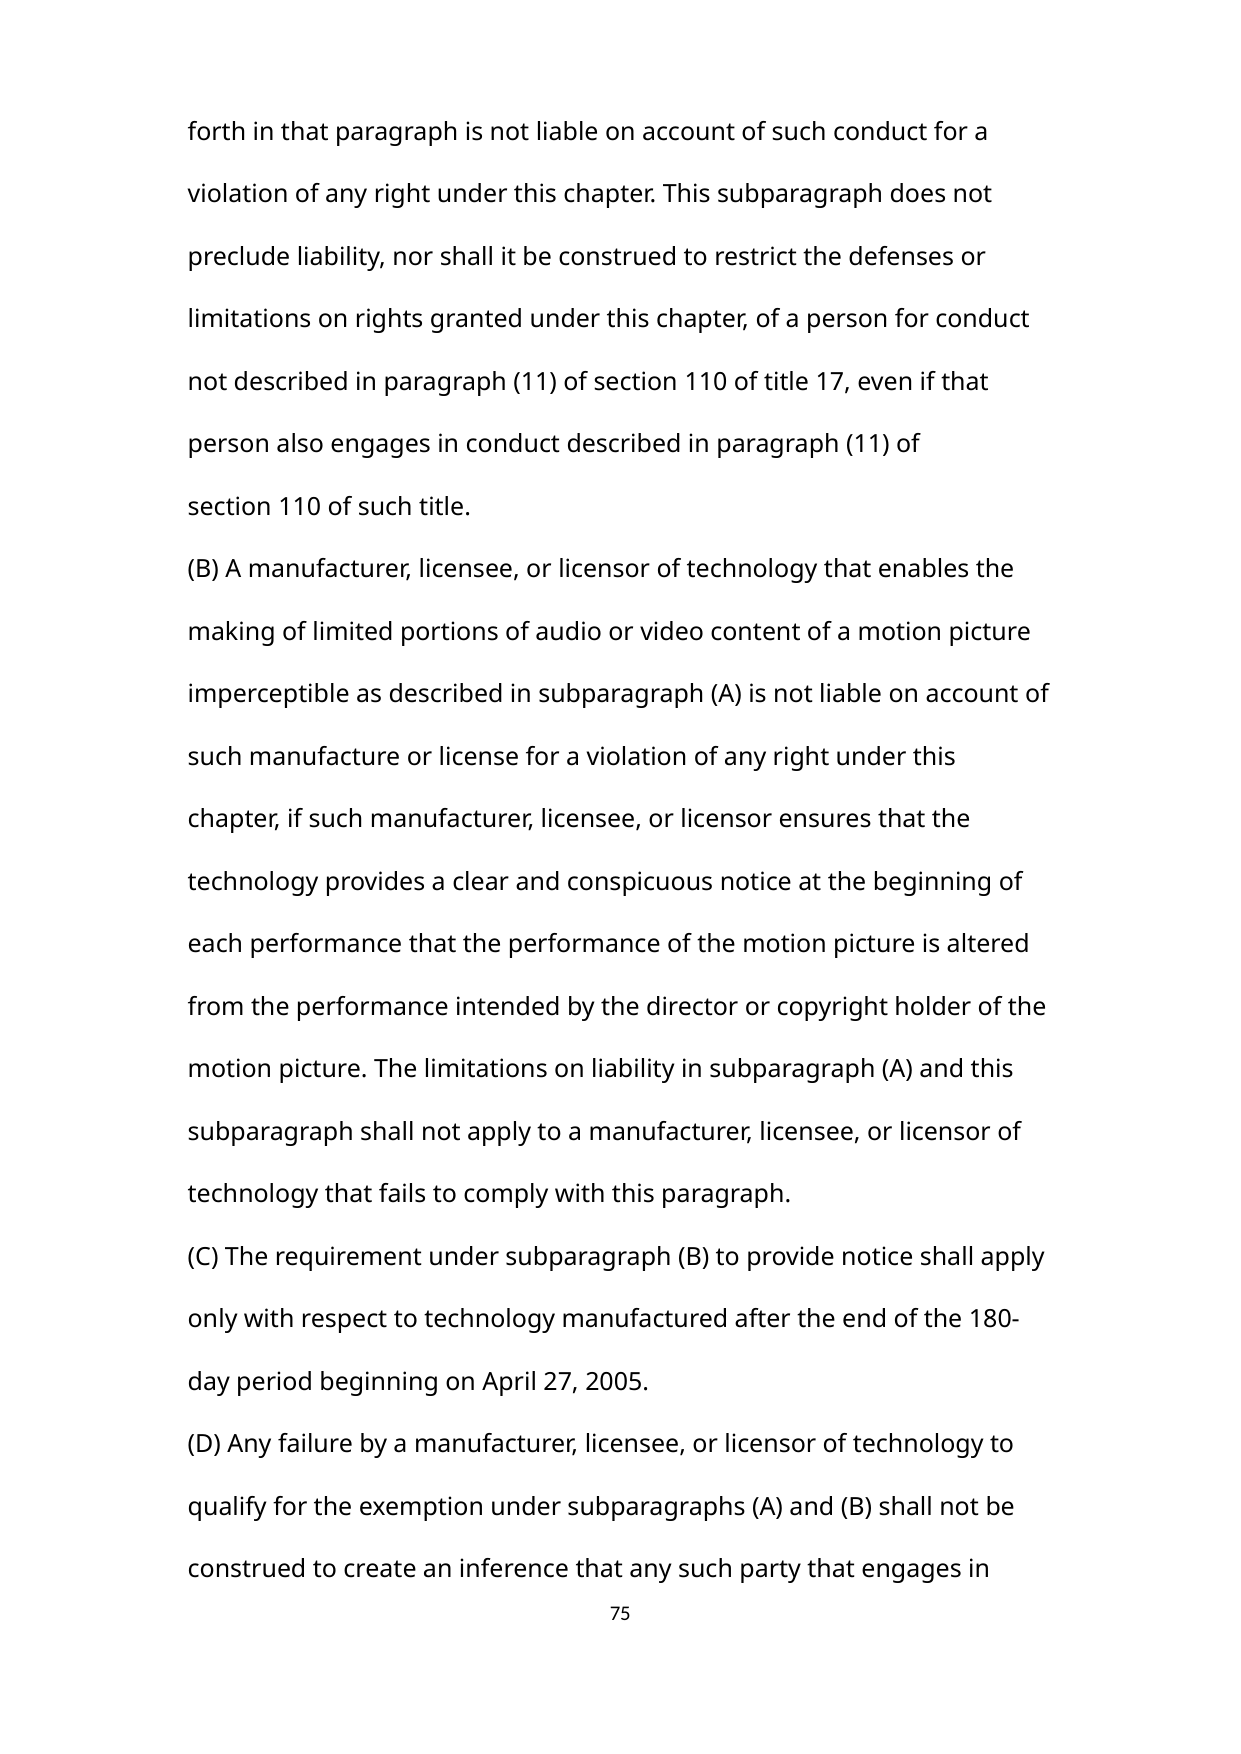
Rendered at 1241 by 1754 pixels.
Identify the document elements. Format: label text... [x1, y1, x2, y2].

text (C) The requirement under subparagraph (B) to provide notice shall apply only with respect to technology manufactured after the end of the 180-day period beginning on April 27, 2005. [187, 1214, 1053, 1401]
text forth in that paragraph is not liable on account of such conduct for a violation of any right under this chapter. This subparagraph does not preclude liability, nor shall it be construed to restrict the defenses or limitations on rights granted under this chapter, of a person for conduct not described in paragraph (11) of section 110 of title 17, even if that person also engages in conduct described in paragraph (11) of section 110 of such title. [187, 89, 1053, 526]
text (D) Any failure by a manufacturer, licensee, or licensor of technology to qualify for the exemption under subparagraphs (A) and (B) shall not be construed to create an inference that any such party that engages in [187, 1401, 1053, 1589]
text (B) A manufacturer, licensee, or licensor of technology that enables the making of limited portions of audio or video content of a motion picture imperceptible as described in subparagraph (A) is not liable on account of such manufacture or license for a violation of any right under this chapter, if such manufacturer, licensee, or licensor ensures that the technology provides a clear and conspicuous notice at the beginning of each performance that the performance of the motion picture is altered from the performance intended by the director or copyright holder of the motion picture. The limitations on liability in subparagraph (A) and this subparagraph shall not apply to a manufacturer, licensee, or licensor of technology that fails to comply with this paragraph. [187, 526, 1053, 1214]
